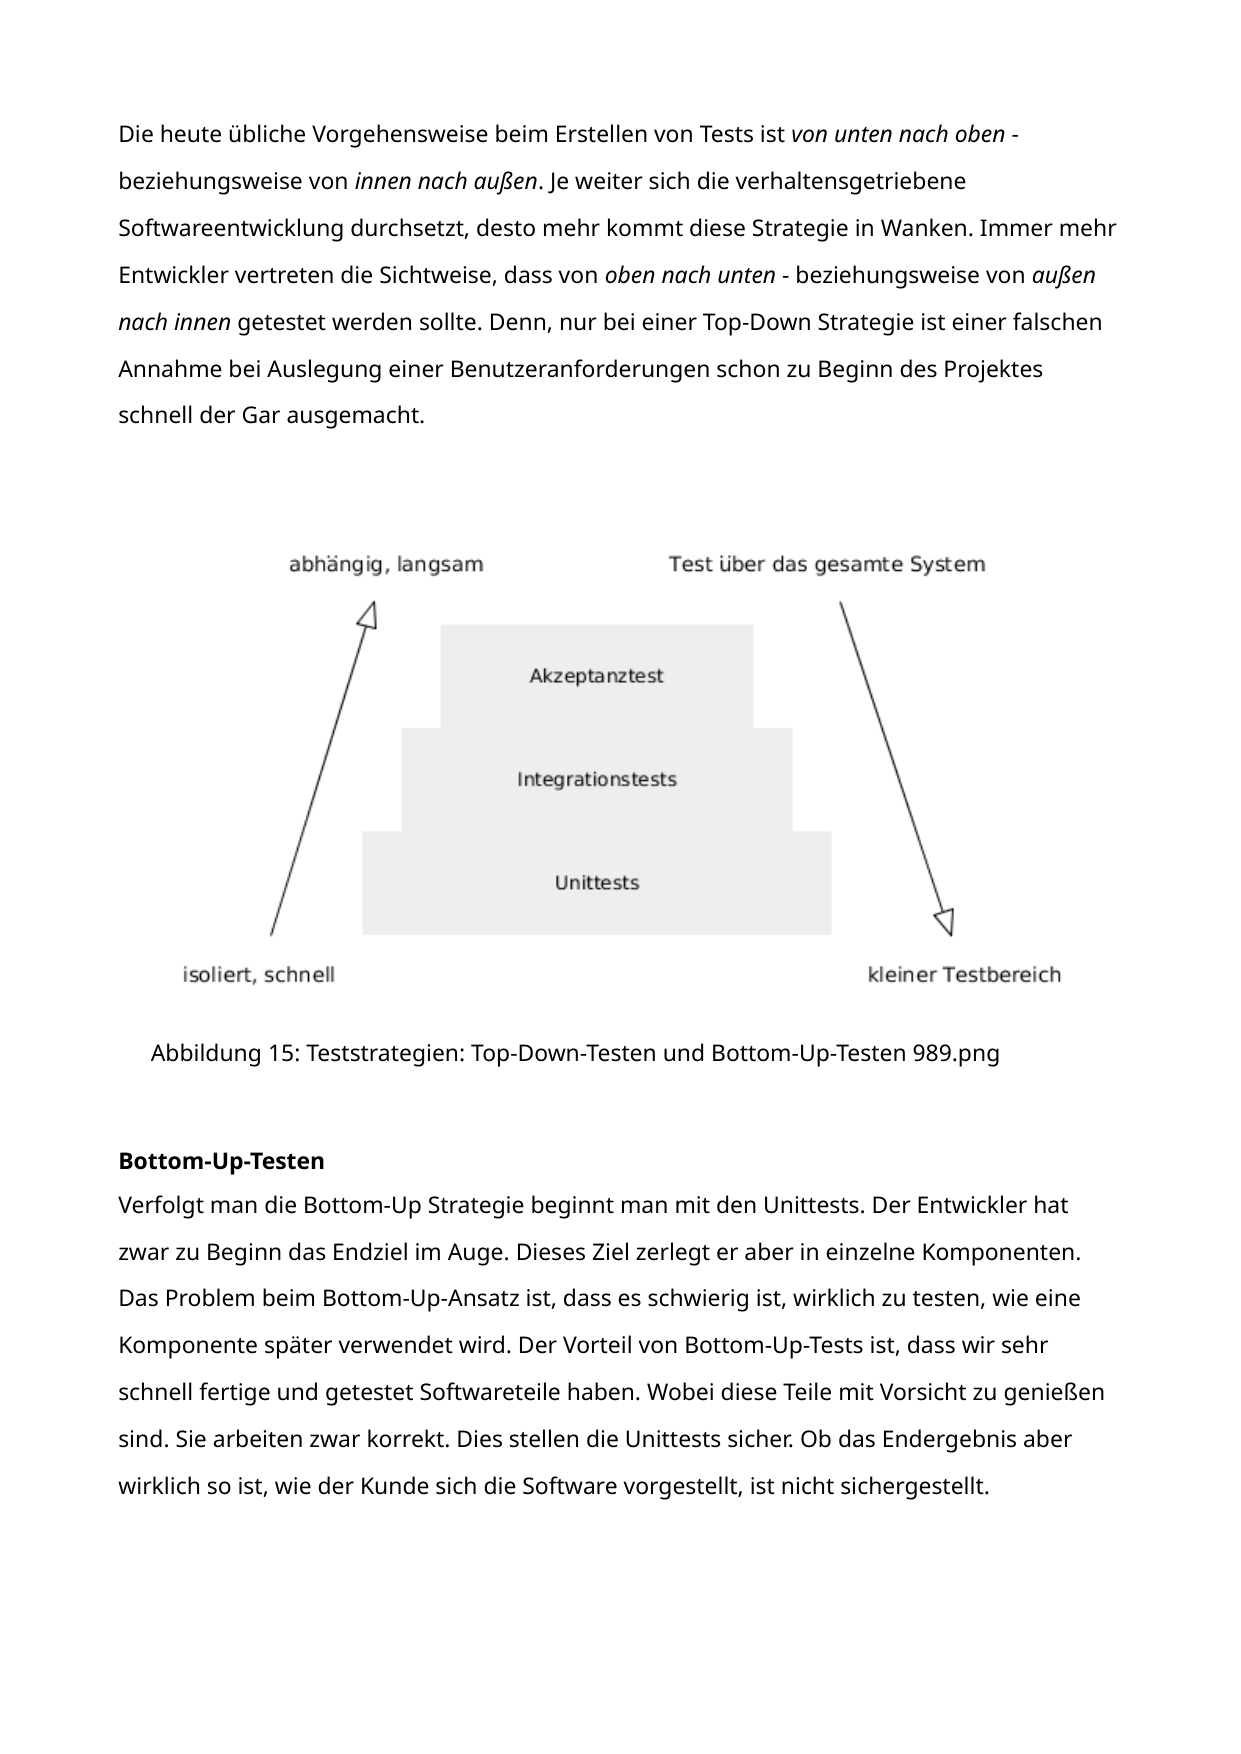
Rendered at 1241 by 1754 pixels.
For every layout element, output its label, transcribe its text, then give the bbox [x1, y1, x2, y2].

text Abbildung 15: Teststrategien: Top-Down-Testen und Bottom-Up-Testen 989.png [151, 1037, 1090, 1068]
text Verfolgt man die Bottom-Up Strategie beginnt man mit den Unittests. Der Entwickler hat zwar zu Beginn das Endziel im Auge. Dieses Ziel zerlegt er aber in einzelne Komponenten. Das Problem beim Bottom-Up-Ansatz ist, dass es schwierig ist, wirklich zu testen, wie eine Komponente später verwendet wird. Der Vorteil von Bottom-Up-Tests ist, dass wir sehr schnell fertige und getestet Softwareteile haben. Wobei diese Teile mit Vorsicht zu genießen sind. Sie arbeiten zwar korrekt. Dies stellen die Unittests sicher. Ob das Endergebnis aber wirklich so ist, wie der Kunde sich die Software vorgestellt, ist nicht sichergestellt. [118, 1188, 1122, 1501]
subtitle Bottom-Up-Testen [118, 1145, 1122, 1176]
text Die heute übliche Vorgehensweise beim Erstellen von Tests ist von unten nach oben - beziehungsweise von innen nach außen. Je weiter sich die verhaltensgetriebene Softwareentwicklung durchsetzt, desto mehr kommt diese Strategie in Wanken. Immer mehr Entwickler vertreten die Sichtweise, dass von oben nach unten - beziehungsweise von außen nach innen getestet werden sollte. Denn, nur bei einer Top-Down Strategie ist einer falschen Annahme bei Auslegung einer Benutzeranforderungen schon zu Beginn des Projektes schnell der Gar ausgemacht. [118, 118, 1122, 431]
picture [150, 502, 1090, 1037]
